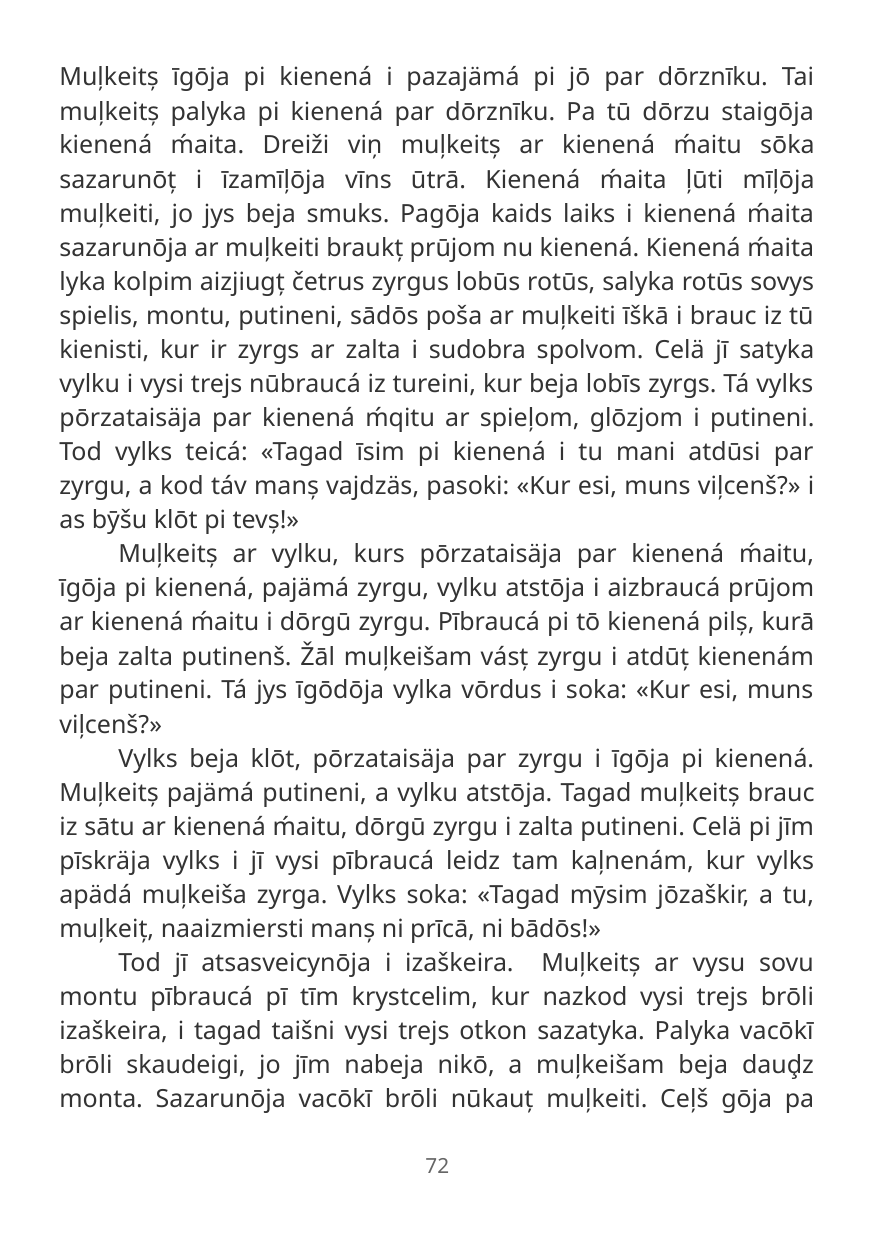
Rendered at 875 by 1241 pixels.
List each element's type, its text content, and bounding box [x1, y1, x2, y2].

text Muļkeitș īgōja pi kienená i pazajämá pi jō par dōrznīku. Tai muļkeitș palyka pi kienená par dōrznīku. Pa tū dōrzu staigōja kienená ḿaita. Dreiži viņ muļkeitș ar kienená ḿaitu sōka sazarunōț i īzamīļōja vīns ūtrā. Kienená ḿaita ļūti mīļōja muļkeiti, jo jys beja smuks. Pagōja kaids laiks i kienená ḿaita sazarunōja ar muļkeiti braukț prūjom nu kienená. Kienená ḿaita lyka kolpim aizjiugț četrus zyrgus lobūs rotūs, salyka rotūs sovys spielis, montu, putineni, sādōs poša ar muļkeiti īškā i brauc iz tū kienisti, kur ir zyrgs ar zalta i sudobra spolvom. Celä jī satyka vylku i vysi trejs nūbraucá iz tureini, kur beja lobīs zyrgs. Tá vylks pōrzataisäja par kienená ḿqitu ar spieļom, glōzjom i putineni. Tod vylks teicá: «Tagad īsim pi kienená i tu mani atdūsi par zyrgu, a kod táv manș vajdzäs, pasoki: «Kur esi, muns viļcenš?» i as bȳšu klōt pi tevș!» [59, 59, 815, 536]
text Vylks beja klōt, pōrzataisäja par zyrgu i īgōja pi kienená. Muļkeitș pajämá putineni, a vylku atstōja. Tagad muļkeitș brauc iz sātu ar kienená ḿaitu, dōrgū zyrgu i zalta putineni. Celä pi jīm pīskräja vylks i jī vysi pībraucá leidz tam kaļnenám, kur vylks apädá muļkeiša zyrga. Vylks soka: «Tagad mȳsim jōzaškir, a tu, muļkeiț, naaizmiersti manș ni prīcā, ni bādōs!» [59, 740, 815, 945]
text Muļkeitș ar vylku, kurs pōrzataisäja par kienená ḿaitu, īgōja pi kienená, pajämá zyrgu, vylku atstōja i aizbraucá prūjom ar kienená ḿaitu i dōrgū zyrgu. Pībraucá pi tō kienená pilș, kurā beja zalta putinenš. Žāl muļkeišam vásț zyrgu i atdūț kienenám par putineni. Tá jys īgōdōja vylka vōrdus i soka: «Kur esi, muns viļcenš?» [59, 536, 815, 740]
text Tod jī atsasveicynōja i izaškeira. Muļkeitș ar vysu sovu montu pībraucá pī tīm krystcelim, kur nazkod vysi trejs brōli izaškeira, i tagad taišni vysi trejs otkon sazatyka. Palyka vacōkī brōli skaudeigi, jo jīm nabeja nikō, a muļkeišam beja dauḑz monta. Sazarunōja vacōkī brōli nūkauț muļkeiti. Ceļš gōja pa [59, 945, 815, 1115]
